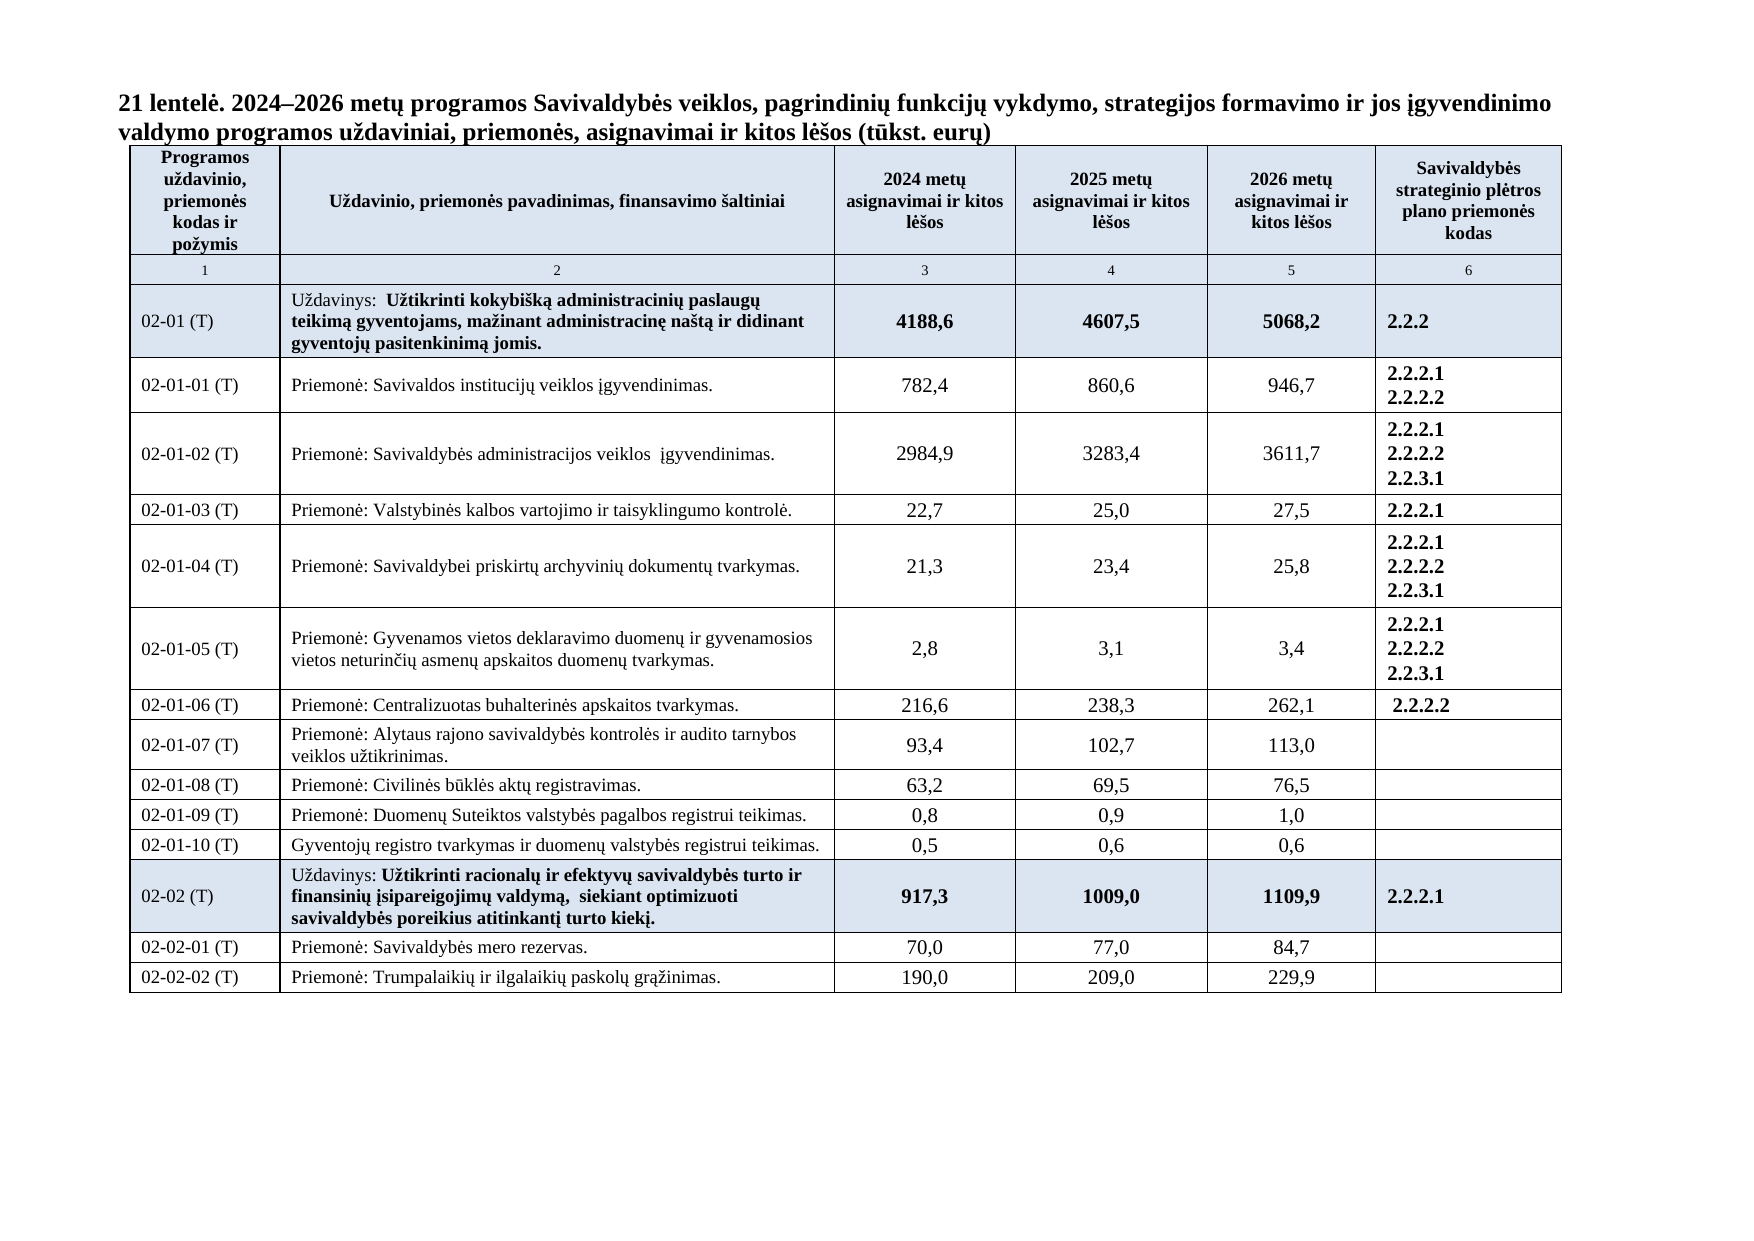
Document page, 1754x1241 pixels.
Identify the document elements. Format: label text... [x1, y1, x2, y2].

table_cell 02-01-02 (T) [131, 413, 279, 494]
table_cell 93,4 [835, 720, 1015, 769]
table_cell 113,0 [1208, 720, 1375, 769]
table_cell Priemonė: Duomenų Suteiktos valstybės pagalbos registrui teikimas. [281, 800, 834, 829]
table_cell 2984,9 [835, 413, 1015, 494]
table_cell Priemonė: Valstybinės kalbos vartojimo ir taisyklingumo kontrolė. [281, 495, 834, 524]
table_cell 02-01-08 (T) [131, 770, 279, 799]
table_header Uždavinio, priemonės pavadinimas, finansavimo šaltiniai [281, 146, 834, 254]
table_header 2024 metų asignavimai ir kitos lėšos [835, 146, 1015, 254]
table_cell 2.2.2 [1376, 285, 1561, 357]
table_cell 0,6 [1208, 830, 1375, 859]
table_cell 5068,2 [1208, 285, 1375, 357]
table_cell 02-02 (T) [131, 860, 279, 932]
text 21 lentelė. 2024–2026 metų programos Savivaldybės veiklos, pagrindinių funkcijų vykdymo, strategijos formavimo ir jos įgyvendinimo valdymo programos uždaviniai, priemonės, asignavimai ir kitos lėšos (tūkst. eurų) [118, 88, 1636, 145]
table_cell Priemonė: Trumpalaikių ir ilgalaikių paskolų grąžinimas. [281, 963, 834, 992]
table_cell 3283,4 [1016, 413, 1207, 494]
table_cell 02-01 (T) [131, 285, 279, 357]
table_cell 1009,0 [1016, 860, 1207, 932]
table_cell 21,3 [835, 525, 1015, 607]
table_cell 3 [835, 255, 1015, 284]
table_cell 860,6 [1016, 358, 1207, 412]
table_cell Priemonė: Centralizuotas buhalterinės apskaitos tvarkymas. [281, 690, 834, 719]
table_cell Uždavinys: Užtikrinti racionalų ir efektyvų savivaldybės turto ir finansinių įsipareigojimų valdymą, siekiant optimizuoti savivaldybės poreikius atitinkantį turto kiekį. [281, 860, 834, 932]
table_cell 25,0 [1016, 495, 1207, 524]
table_cell 02-01-10 (T) [131, 830, 279, 859]
table_cell 4188,6 [835, 285, 1015, 357]
table_cell 02-02-01 (T) [131, 933, 279, 962]
table_header 2026 metų asignavimai ir kitos lėšos [1208, 146, 1375, 254]
table_cell 02-01-01 (T) [131, 358, 279, 412]
table_cell 5 [1208, 255, 1375, 284]
table_cell 4607,5 [1016, 285, 1207, 357]
table_cell 25,8 [1208, 525, 1375, 607]
table_cell 77,0 [1016, 933, 1207, 962]
table_cell [1376, 800, 1561, 829]
table_cell 262,1 [1208, 690, 1375, 719]
table_cell 23,4 [1016, 525, 1207, 607]
table_cell 2,8 [835, 608, 1015, 689]
table_cell 216,6 [835, 690, 1015, 719]
table_cell 2.2.2.1 2.2.2.2 2.2.3.1 [1376, 413, 1561, 494]
table_cell 70,0 [835, 933, 1015, 962]
table_cell 6 [1376, 255, 1561, 284]
table_cell Gyventojų registro tvarkymas ir duomenų valstybės registrui teikimas. [281, 830, 834, 859]
table_cell [1376, 933, 1561, 962]
table_cell 27,5 [1208, 495, 1375, 524]
table_cell Priemonė: Gyvenamos vietos deklaravimo duomenų ir gyvenamosios vietos neturinčių asmenų apskaitos duomenų tvarkymas. [281, 608, 834, 689]
table_cell 2.2.2.1 2.2.2.2 [1376, 358, 1561, 412]
table_cell 1 [131, 255, 279, 284]
table_cell 3,1 [1016, 608, 1207, 689]
table_cell 4 [1016, 255, 1207, 284]
table_cell Priemonė: Savivaldos institucijų veiklos įgyvendinimas. [281, 358, 834, 412]
table_cell 0,8 [835, 800, 1015, 829]
table_cell [1376, 770, 1561, 799]
table_cell Uždavinys: Užtikrinti kokybišką administracinių paslaugų teikimą gyventojams, mažinant administracinę naštą ir didinant gyventojų pasitenkinimą jomis. [281, 285, 834, 357]
table_cell 1,0 [1208, 800, 1375, 829]
table_cell 02-01-09 (T) [131, 800, 279, 829]
table_cell 69,5 [1016, 770, 1207, 799]
table_cell 63,2 [835, 770, 1015, 799]
table_cell [1376, 963, 1561, 992]
table_cell 0,9 [1016, 800, 1207, 829]
table_cell 2.2.2.1 [1376, 860, 1561, 932]
table_cell 190,0 [835, 963, 1015, 992]
table_cell Priemonė: Civilinės būklės aktų registravimas. [281, 770, 834, 799]
table_cell 3611,7 [1208, 413, 1375, 494]
table_cell 0,5 [835, 830, 1015, 859]
table_cell 917,3 [835, 860, 1015, 932]
table_cell 229,9 [1208, 963, 1375, 992]
table_cell 2.2.2.1 2.2.2.2 2.2.3.1 [1376, 608, 1561, 689]
table_cell 2.2.2.1 2.2.2.2 2.2.3.1 [1376, 525, 1561, 607]
table_cell 02-01-06 (T) [131, 690, 279, 719]
table_cell Priemonė: Savivaldybės mero rezervas. [281, 933, 834, 962]
table_cell 2 [281, 255, 834, 284]
table_cell 84,7 [1208, 933, 1375, 962]
table_cell 3,4 [1208, 608, 1375, 689]
table_cell 02-01-04 (T) [131, 525, 279, 607]
table_cell 2.2.2.1 [1376, 495, 1561, 524]
table_cell [1376, 720, 1561, 769]
table_cell Priemonė: Savivaldybės administracijos veiklos įgyvendinimas. [281, 413, 834, 494]
table_header Savivaldybės strateginio plėtros plano priemonės kodas [1376, 146, 1561, 254]
table_cell 102,7 [1016, 720, 1207, 769]
table_cell 1109,9 [1208, 860, 1375, 932]
table_cell 02-01-07 (T) [131, 720, 279, 769]
table_cell 02-01-05 (T) [131, 608, 279, 689]
table_header Programos uždavinio, priemonės kodas ir požymis [131, 146, 279, 254]
table_cell 02-01-03 (T) [131, 495, 279, 524]
table_cell 209,0 [1016, 963, 1207, 992]
table_cell 946,7 [1208, 358, 1375, 412]
table_cell Priemonė: Alytaus rajono savivaldybės kontrolės ir audito tarnybos veiklos užtikrinimas. [281, 720, 834, 769]
table_cell 76,5 [1208, 770, 1375, 799]
table_cell Priemonė: Savivaldybei priskirtų archyvinių dokumentų tvarkymas. [281, 525, 834, 607]
table_cell 782,4 [835, 358, 1015, 412]
table_cell [1376, 830, 1561, 859]
table_cell 22,7 [835, 495, 1015, 524]
table_header 2025 metų asignavimai ir kitos lėšos [1016, 146, 1207, 254]
table_cell 2.2.2.2 [1376, 690, 1561, 719]
table_cell 238,3 [1016, 690, 1207, 719]
table_cell 02-02-02 (T) [131, 963, 279, 992]
table_cell 0,6 [1016, 830, 1207, 859]
